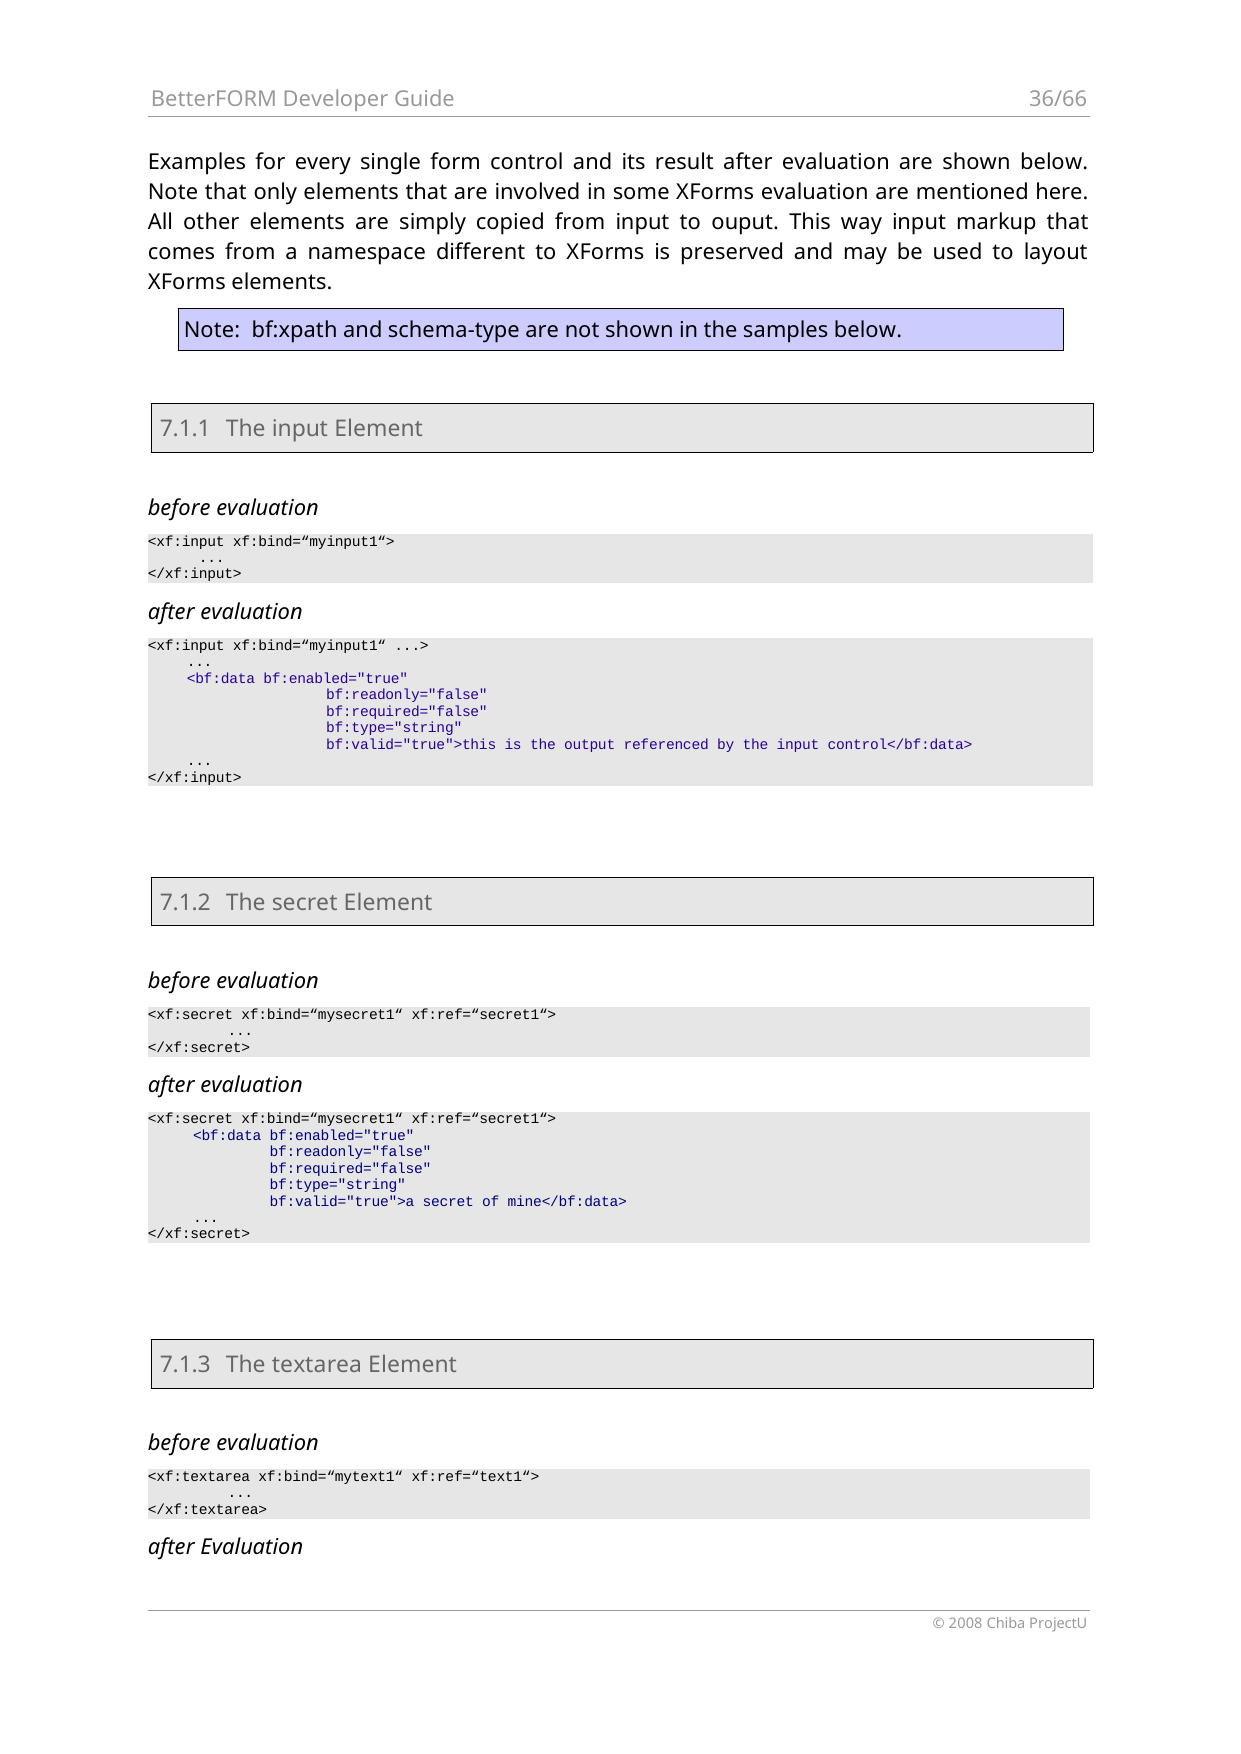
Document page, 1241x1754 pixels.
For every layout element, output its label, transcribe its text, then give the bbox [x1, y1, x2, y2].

subtitle The secret Element [152, 878, 1093, 925]
text Examples for every single form control and its result after evaluation are shown below. Note that only elements that are involved in some XForms evaluation are mentioned here. All other elements are simply copied from input to ouput. This way input markup that comes from a namespace different to XForms is preserved and may be used to layout XForms elements. [148, 146, 1090, 296]
subtitle The textarea Element [152, 1340, 1093, 1388]
text <xf:textarea xf:bind=“mytext1“ xf:ref=“text1“> ... </xf:textarea> [148, 1469, 1090, 1519]
text after evaluation [148, 596, 1093, 626]
text <xf:secret xf:bind=“mysecret1“ xf:ref=“secret1“> <bf:data bf:enabled="true" bf:readonly="false" bf:required="false" bf:type="string" bf:valid="true">a secret of mine</bf:data> ... </xf:secret> [148, 1112, 1090, 1243]
subtitle The input Element [152, 404, 1093, 452]
text after Evaluation [148, 1531, 1090, 1561]
text before evaluation [148, 491, 1090, 521]
text <xf:input xf:bind=“myinput1“> ... </xf:input> [148, 534, 1093, 583]
text after evaluation [148, 1069, 1090, 1099]
text before evaluation [148, 1427, 1090, 1457]
text <xf:secret xf:bind=“mysecret1“ xf:ref=“secret1“> ... </xf:secret> [148, 1007, 1090, 1057]
text <xf:input xf:bind=“myinput1“ ...> ... <bf:data bf:enabled="true" bf:readonly="false" bf:required="false" bf:type="string" bf:valid="true">this is the output referenced by the input control</bf:data> ... </xf:input> [148, 638, 1093, 786]
text before evaluation [148, 965, 1090, 995]
text Note: bf:xpath and schema-type are not shown in the samples below. [179, 309, 1063, 350]
